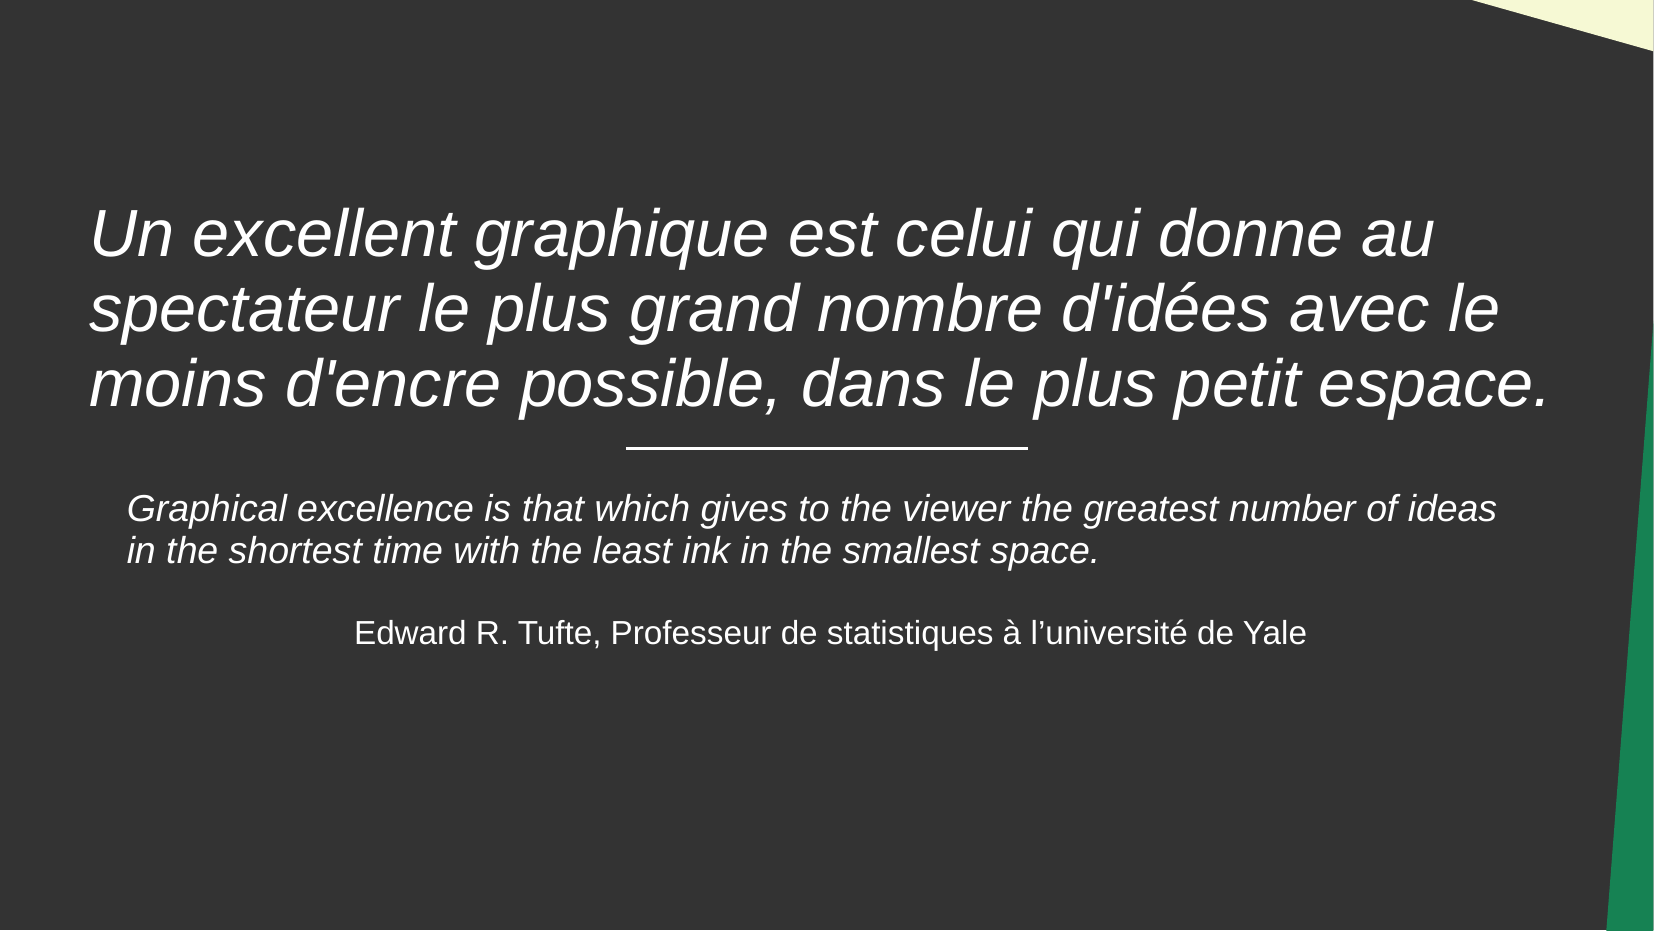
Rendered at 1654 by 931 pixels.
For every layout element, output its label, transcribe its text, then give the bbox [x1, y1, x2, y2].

text_box Graphical excellence is that which gives to the viewer the greatest number of ideas in the shortest time with the least ink in the smallest space. [112, 479, 1542, 579]
title Edward R. Tufte, Professeur de statistiques à l’université de Yale [31, 614, 1622, 652]
text_box [1606, 314, 1654, 931]
text_box [1471, 0, 1654, 52]
text_box Un excellent graphique est celui qui donne au spectateur le plus grand nombre d'idées avec le moins d'encre possible, dans le plus petit espace. [74, 188, 1580, 429]
